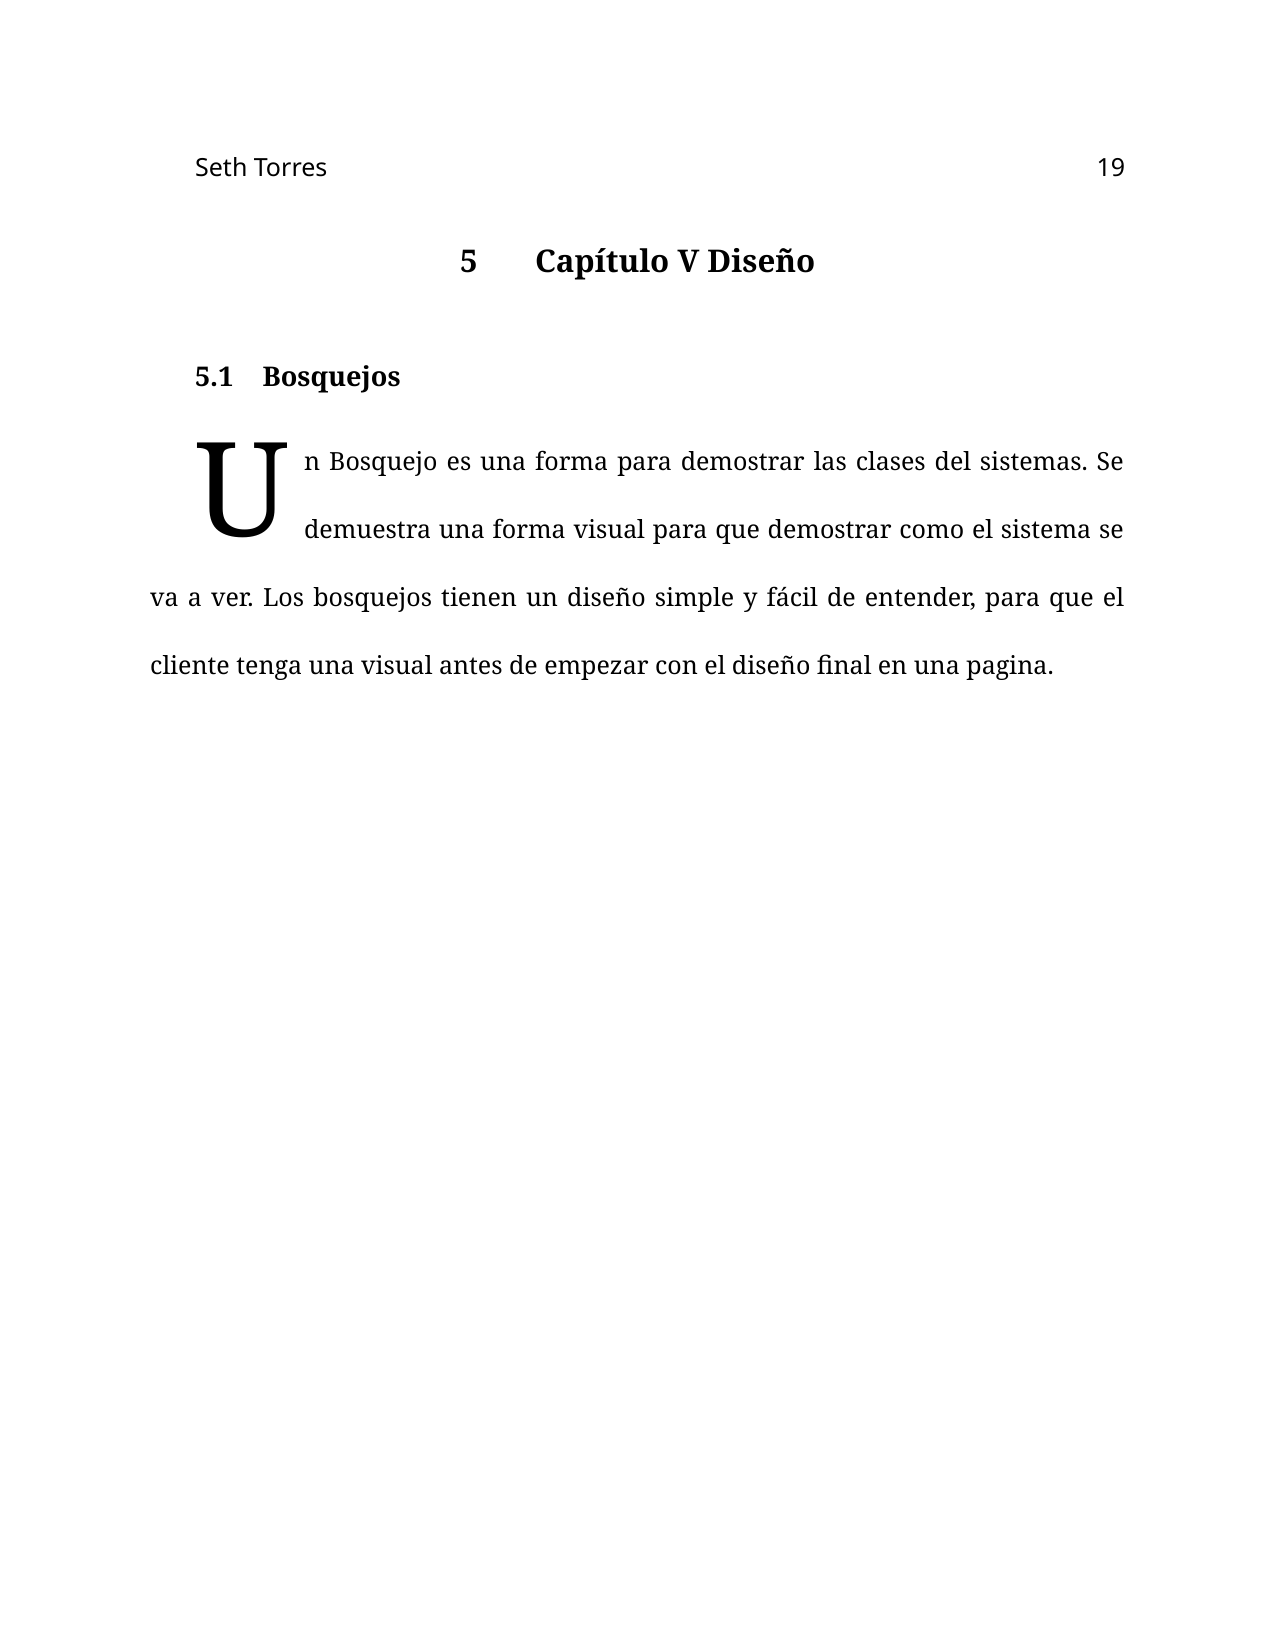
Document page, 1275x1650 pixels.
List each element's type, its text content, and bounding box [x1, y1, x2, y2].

text Un Bosquejo es una forma para demostrar las clases del sistemas. Se demuestra una forma visual para que demostrar como el sistema se va a ver. Los bosquejos tienen un diseño simple y fácil de entender, para que el cliente tenga una visual antes de empezar con el diseño final en una pagina. [150, 443, 1125, 682]
subtitle Capítulo V Diseño [150, 238, 1125, 281]
subtitle Bosquejos [150, 357, 1125, 394]
